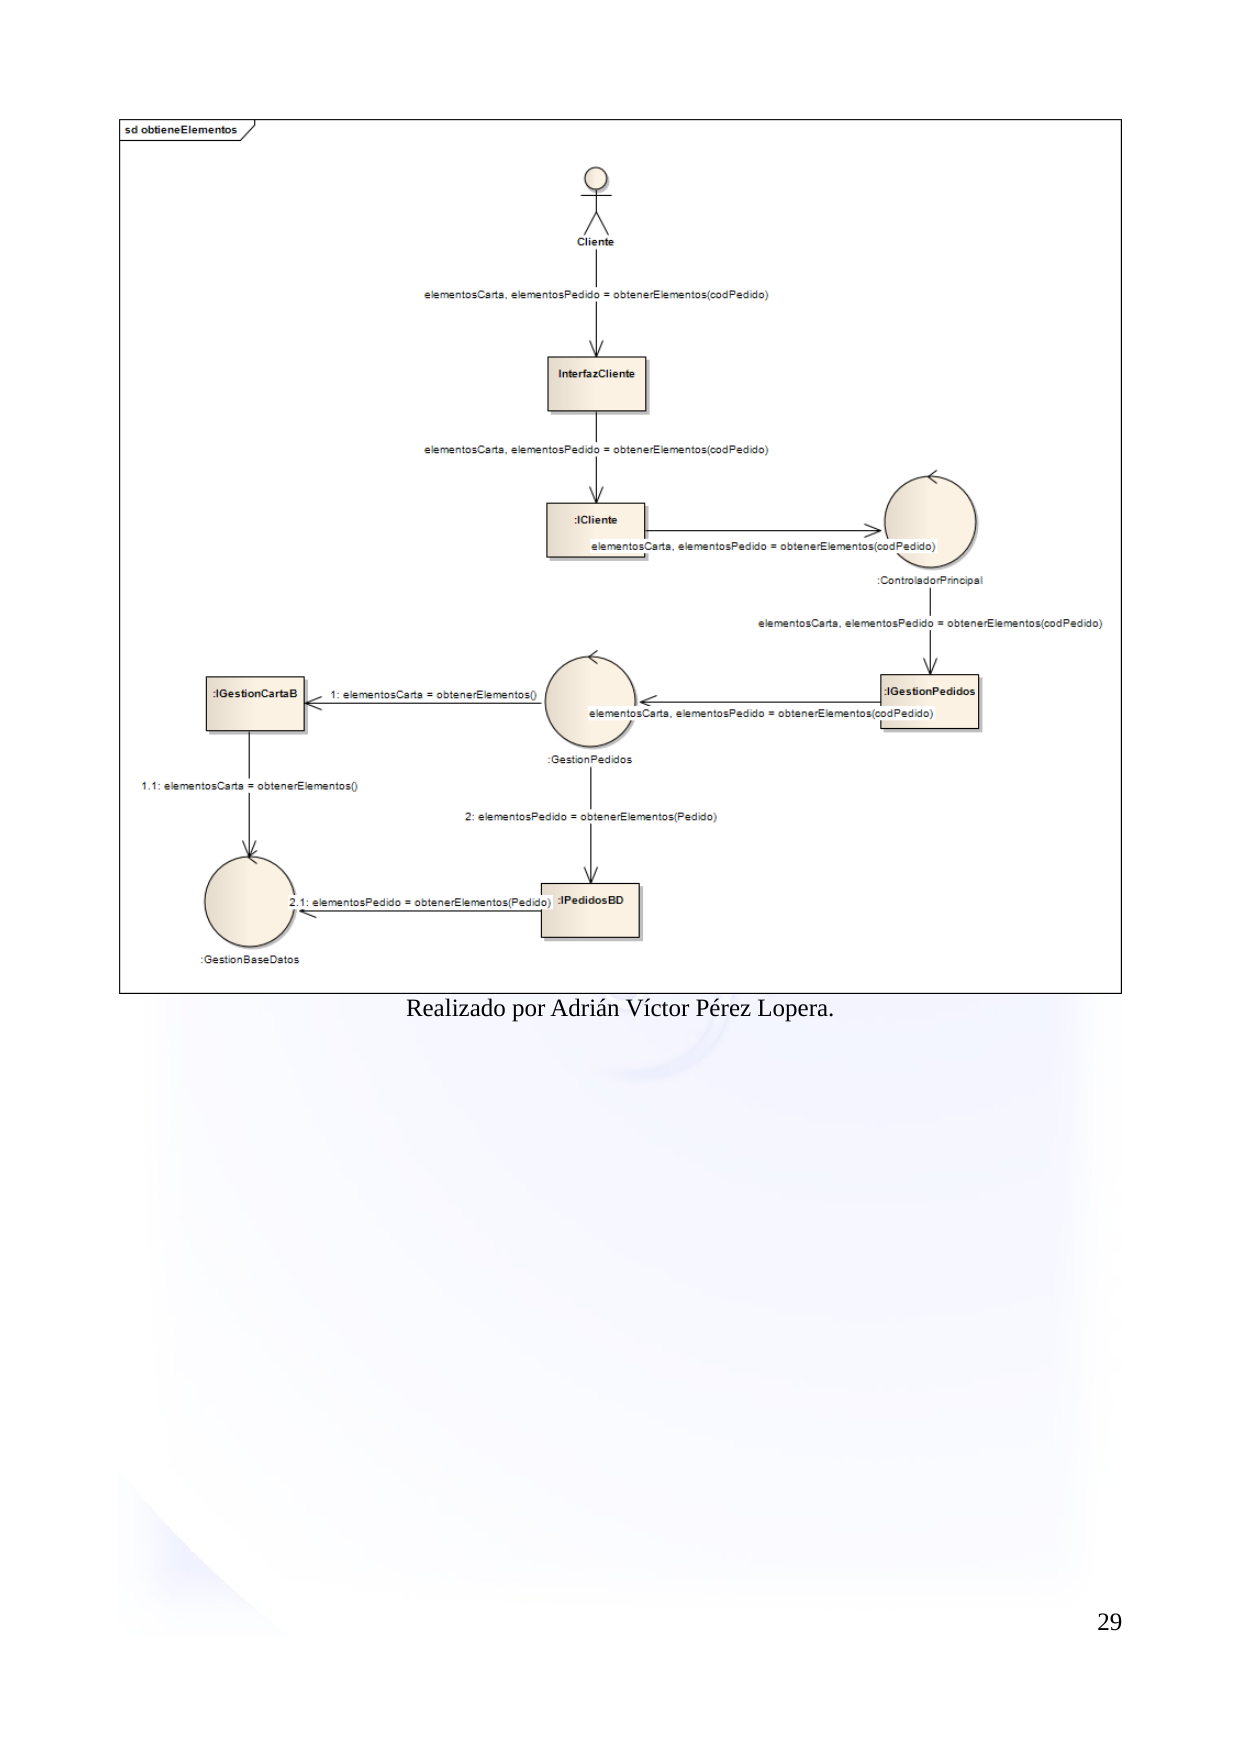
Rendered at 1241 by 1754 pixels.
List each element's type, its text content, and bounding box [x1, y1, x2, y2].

picture [118, 118, 1122, 994]
picture [118, 1022, 1122, 1636]
text Realizado por Adrián Víctor Pérez Lopera. [118, 994, 1122, 1022]
